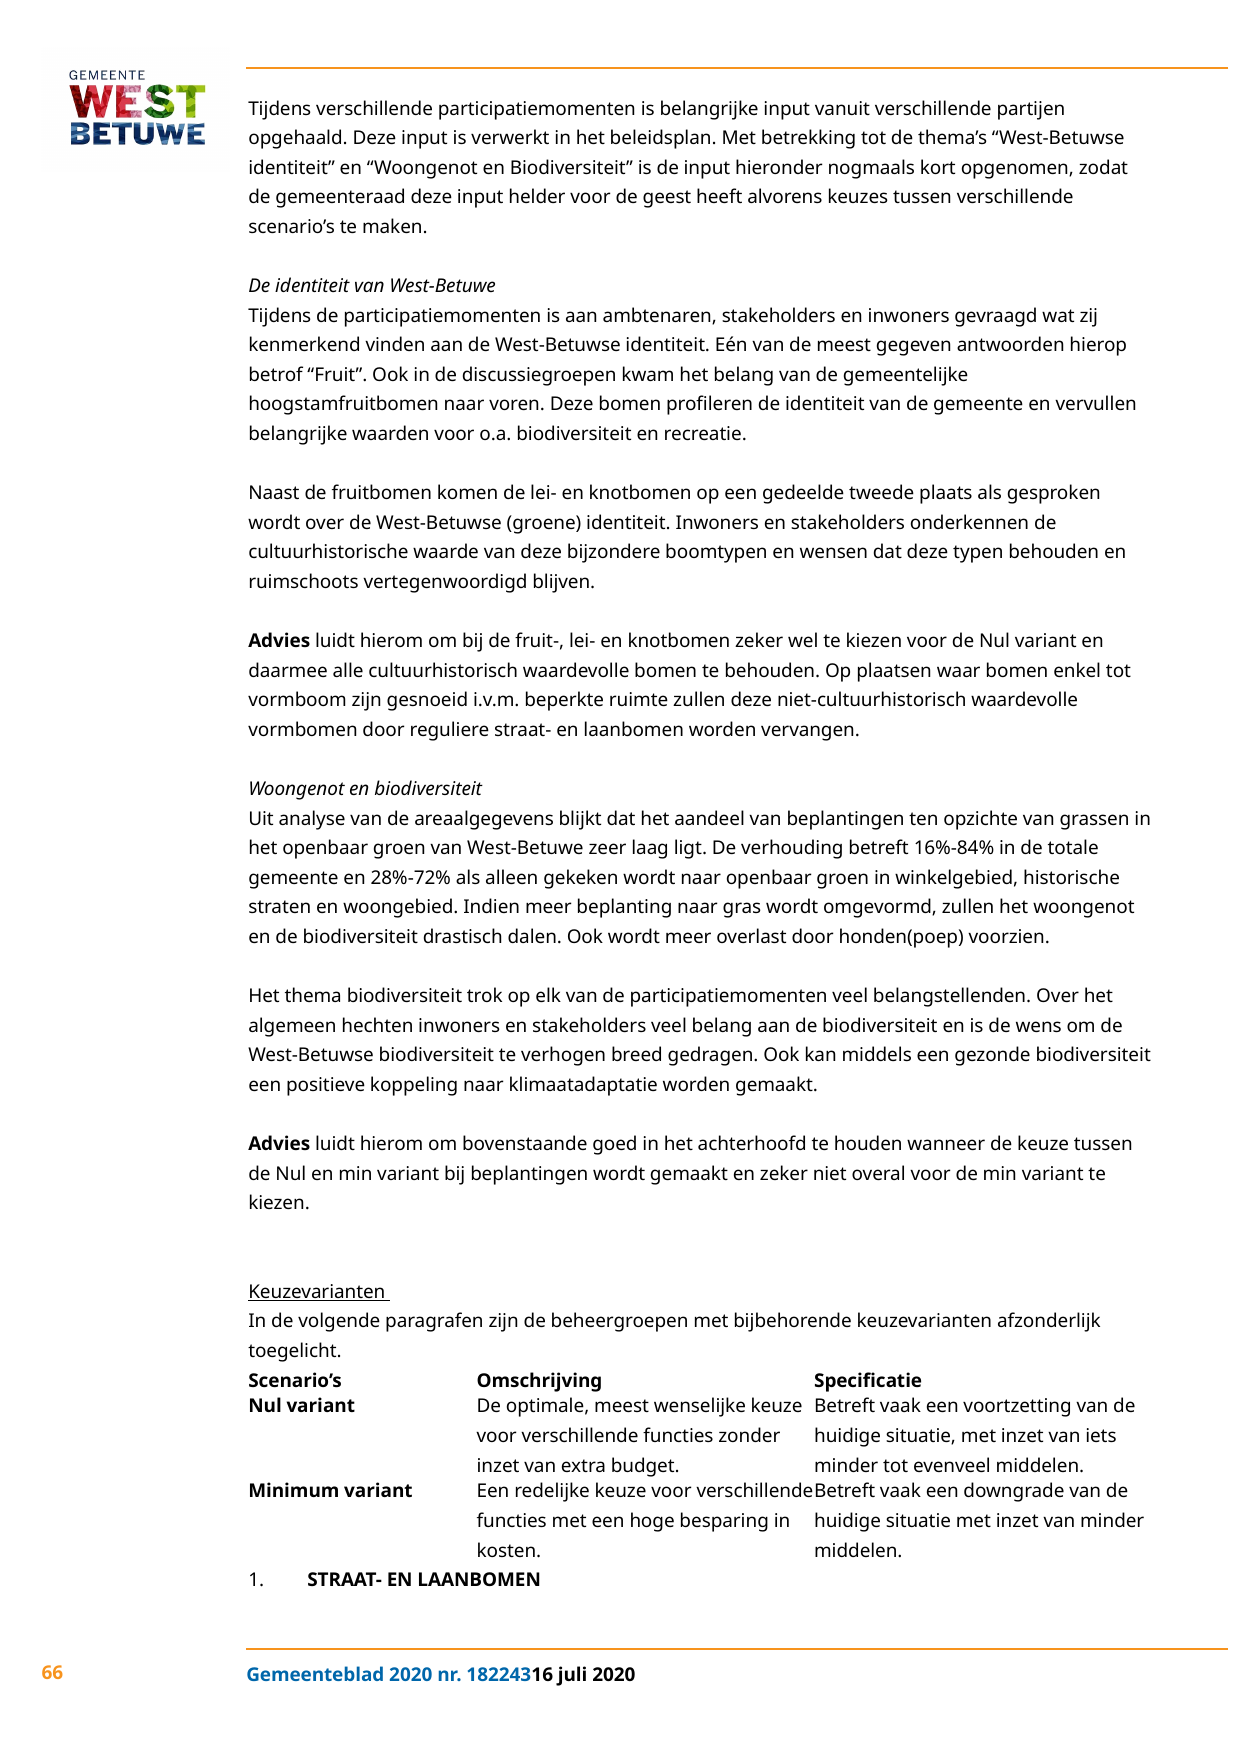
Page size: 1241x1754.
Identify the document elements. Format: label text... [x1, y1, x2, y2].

table_header Omschrijving [476, 1367, 814, 1393]
table_cell Betreft vaak een voortzetting van de huidige situatie, met inzet van iets minder tot evenveel middelen. [814, 1393, 1152, 1478]
text Woongenot en biodiversiteit [248, 775, 1152, 801]
text Tijdens de participatiemomenten is aan ambtenaren, stakeholders en inwoners gevraagd wat zij kenmerkend vinden aan de West-Betuwse identiteit. Eén van de meest gegeven antwoorden hierop betrof “Fruit”. Ook in de discussiegroepen kwam het belang van de gemeentelijke hoogstamfruitbomen naar voren. Deze bomen profileren de identiteit van de gemeente en vervullen belangrijke waarden voor o.a. biodiversiteit en recreatie. [248, 302, 1152, 446]
table_header Specificatie [814, 1367, 1152, 1393]
text Advies luidt hierom om bij de fruit-, lei- en knotbomen zeker wel te kiezen voor de Nul variant en daarmee alle cultuurhistorisch waardevolle bomen te behouden. Op plaatsen waar bomen enkel tot vormboom zijn gesnoeid i.v.m. beperkte ruimte zullen deze niet-cultuurhistorisch waardevolle vormbomen door reguliere straat- en laanbomen worden vervangen. [248, 627, 1152, 742]
text Uit analyse van de areaalgegevens blijkt dat het aandeel van beplantingen ten opzichte van grassen in het openbaar groen van West-Betuwe zeer laag ligt. De verhouding betreft 16%-84% in de totale gemeente en 28%-72% als alleen gekeken wordt naar openbaar groen in winkelgebied, historische straten en woongebied. Indien meer beplanting naar gras wordt omgevormd, zullen het woongenot en de biodiversiteit drastisch dalen. Ook wordt meer overlast door honden(poep) voorzien. [248, 805, 1152, 949]
text Het thema biodiversiteit trok op elk van de participatiemomenten veel belangstellenden. Over het algemeen hechten inwoners en stakeholders veel belang aan de biodiversiteit en is de wens om de West-Betuwse biodiversiteit te verhogen breed gedragen. Ook kan middels een gezonde biodiversiteit een positieve koppeling naar klimaatadaptatie worden gemaakt. [248, 982, 1152, 1097]
text Keuzevarianten [248, 1278, 1152, 1304]
table_cell Een redelijke keuze voor verschillende functies met een hoge besparing in kosten. [476, 1478, 814, 1562]
picture [41, 47, 231, 172]
table_cell Betreft vaak een downgrade van de huidige situatie met inzet van minder middelen. [814, 1478, 1152, 1562]
text Tijdens verschillende participatiemomenten is belangrijke input vanuit verschillende partijen opgehaald. Deze input is verwerkt in het beleidsplan. Met betrekking tot de thema’s “West-Betuwse identiteit” en “Woongenot en Biodiversiteit” is de input hieronder nogmaals kort opgenomen, zodat de gemeenteraad deze input helder voor de geest heeft alvorens keuzes tussen verschillende scenario’s te maken. [248, 95, 1152, 239]
text De identiteit van West-Betuwe [248, 272, 1152, 298]
text Advies luidt hierom om bovenstaande goed in het achterhoofd te houden wanneer de keuze tussen de Nul en min variant bij beplantingen wordt gemaakt en zeker niet overal voor de min variant te kiezen. [248, 1130, 1152, 1215]
text Naast de fruitbomen komen de lei- en knotbomen op een gedeelde tweede plaats als gesproken wordt over de West-Betuwse (groene) identiteit. Inwoners en stakeholders onderkennen de cultuurhistorische waarde van deze bijzondere boomtypen en wensen dat deze typen behouden en ruimschoots vertegenwoordigd blijven. [248, 479, 1152, 594]
list STRAAT- EN LAANBOMEN [248, 1566, 1152, 1591]
table_header Scenario’s [248, 1367, 476, 1393]
table_cell Minimum variant [248, 1478, 476, 1562]
table_cell Nul variant [248, 1393, 476, 1478]
text In de volgende paragrafen zijn de beheergroepen met bijbehorende keuzevarianten afzonderlijk toegelicht. [248, 1308, 1152, 1363]
table_cell De optimale, meest wenselijke keuze voor verschillende functies zonder inzet van extra budget. [476, 1393, 814, 1478]
